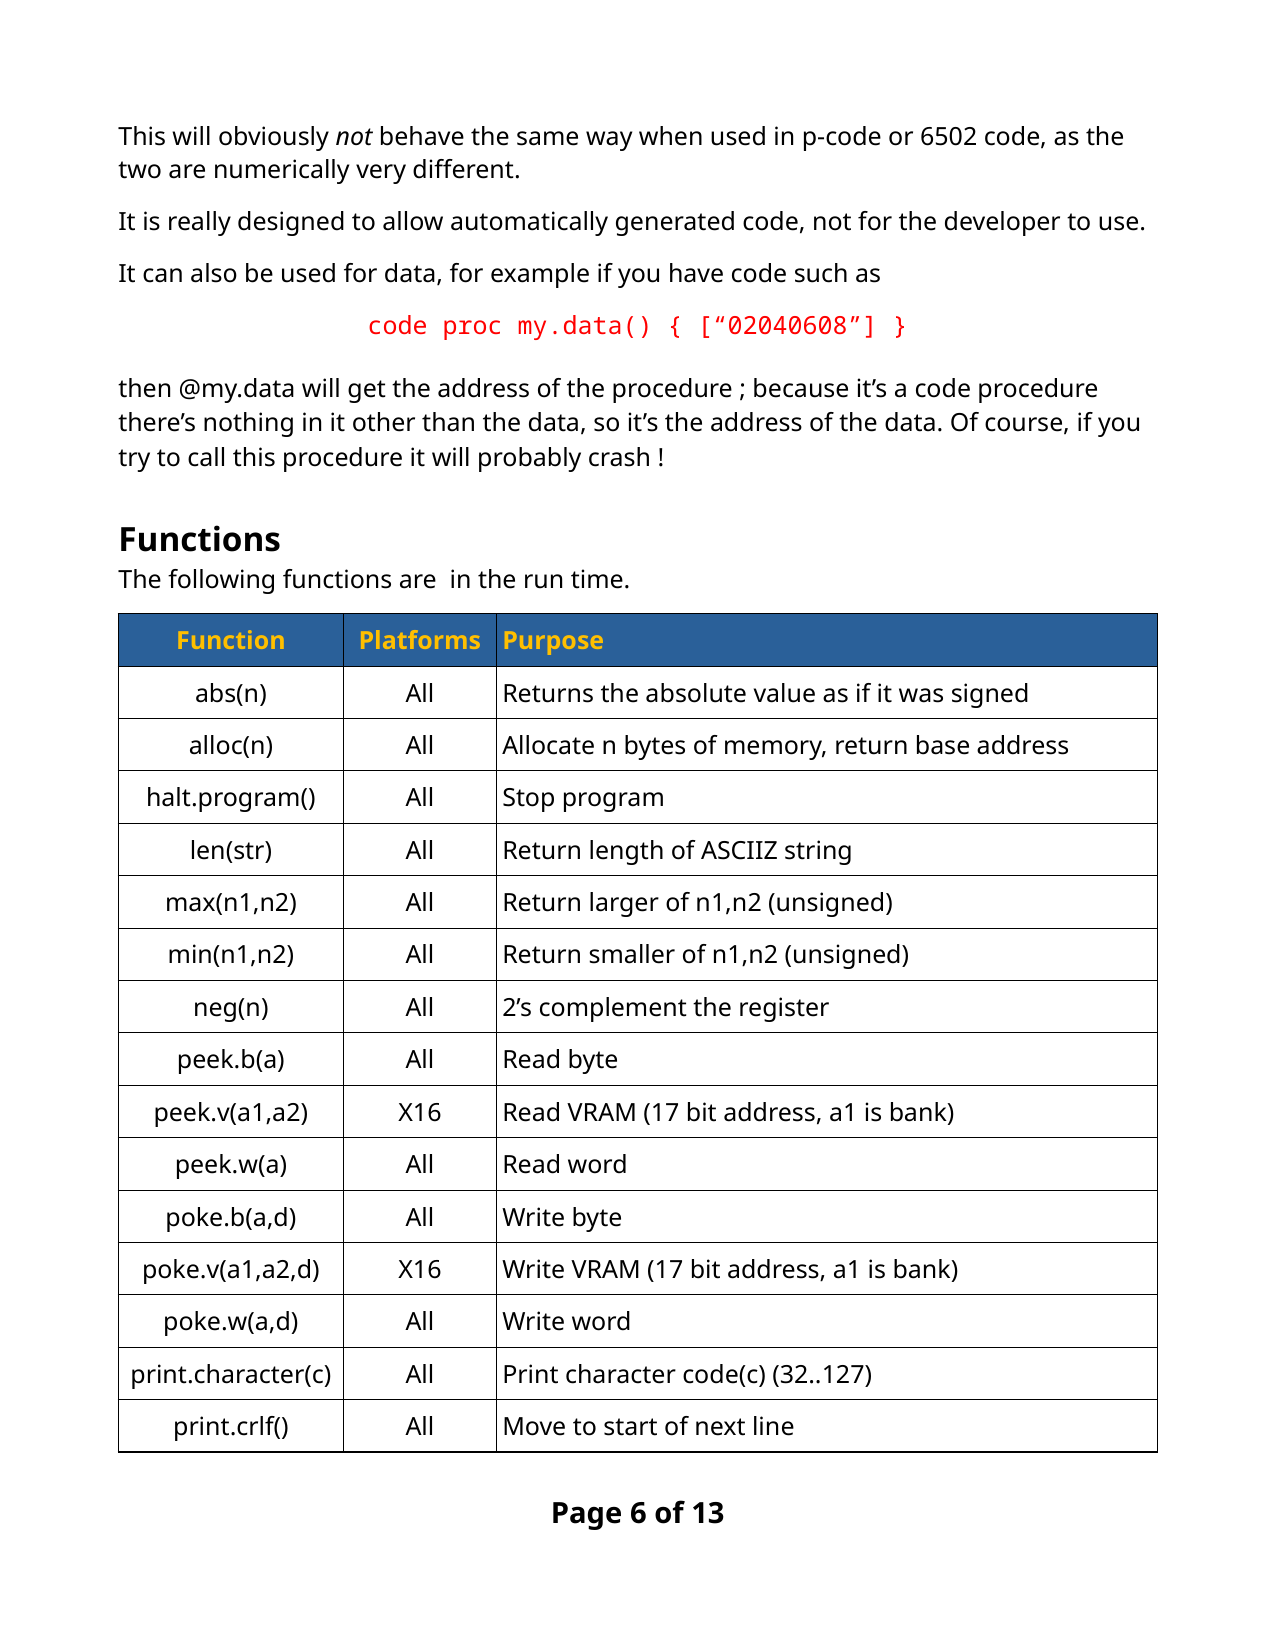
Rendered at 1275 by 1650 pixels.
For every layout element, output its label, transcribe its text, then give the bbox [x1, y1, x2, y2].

table_cell poke.w(a,d) [119, 1295, 343, 1347]
table_cell neg(n) [119, 981, 343, 1032]
table_cell All [344, 667, 496, 718]
table_cell Move to start of next line [497, 1400, 1157, 1451]
table_cell Print character code(c) (32..127) [497, 1348, 1157, 1399]
table_cell X16 [344, 1243, 496, 1294]
table_cell max(n1,n2) [119, 876, 343, 927]
table_cell peek.b(a) [119, 1033, 343, 1085]
table_cell Read byte [497, 1033, 1157, 1085]
table_cell Write byte [497, 1191, 1157, 1242]
table_cell len(str) [119, 824, 343, 875]
table_cell print.character(c) [119, 1348, 343, 1399]
text The following functions are in the run time. [118, 561, 1157, 595]
text It can also be used for data, for example if you have code such as [118, 256, 1157, 290]
table_cell Write VRAM (17 bit address, a1 is bank) [497, 1243, 1157, 1294]
table_cell 2’s complement the register [497, 981, 1157, 1032]
table_cell Returns the absolute value as if it was signed [497, 667, 1157, 718]
table_cell Stop program [497, 771, 1157, 823]
table_header Function [119, 614, 343, 666]
text It is really designed to allow automatically generated code, not for the developer to use. [118, 204, 1157, 238]
table_cell Return smaller of n1,n2 (unsigned) [497, 929, 1157, 980]
table_cell All [344, 981, 496, 1032]
table_cell All [344, 771, 496, 823]
table_cell All [344, 824, 496, 875]
table_header Purpose [497, 614, 1157, 666]
table_cell All [344, 1295, 496, 1347]
table_cell alloc(n) [119, 719, 343, 770]
table_cell print.crlf() [119, 1400, 343, 1451]
table_cell Read word [497, 1138, 1157, 1189]
table_cell poke.v(a1,a2,d) [119, 1243, 343, 1294]
table_cell X16 [344, 1086, 496, 1137]
table_cell Read VRAM (17 bit address, a1 is bank) [497, 1086, 1157, 1137]
table_header Platforms [344, 614, 496, 666]
table_cell abs(n) [119, 667, 343, 718]
table_cell halt.program() [119, 771, 343, 823]
table_cell Return larger of n1,n2 (unsigned) [497, 876, 1157, 927]
table_cell peek.v(a1,a2) [119, 1086, 343, 1137]
table_cell peek.w(a) [119, 1138, 343, 1189]
text code proc my.data() { [“02040608”] } [118, 307, 1157, 342]
table_cell All [344, 1138, 496, 1189]
subtitle Functions [118, 516, 1157, 561]
table_cell All [344, 1191, 496, 1242]
table_cell All [344, 1400, 496, 1451]
table_cell All [344, 1033, 496, 1085]
text This will obviously not behave the same way when used in p-code or 6502 code, as the two are numerically very different. [118, 118, 1157, 186]
table_cell Write word [497, 1295, 1157, 1347]
text then @my.data will get the address of the procedure ; because it’s a code procedure there’s nothing in it other than the data, so it’s the address of the data. Of course, if you try to call this procedure it will probably crash ! [118, 371, 1157, 473]
table_cell Allocate n bytes of memory, return base address [497, 719, 1157, 770]
table_cell min(n1,n2) [119, 929, 343, 980]
table_cell poke.b(a,d) [119, 1191, 343, 1242]
table_cell All [344, 1348, 496, 1399]
table_cell All [344, 719, 496, 770]
table_cell All [344, 929, 496, 980]
table_cell All [344, 876, 496, 927]
table_cell Return length of ASCIIZ string [497, 824, 1157, 875]
